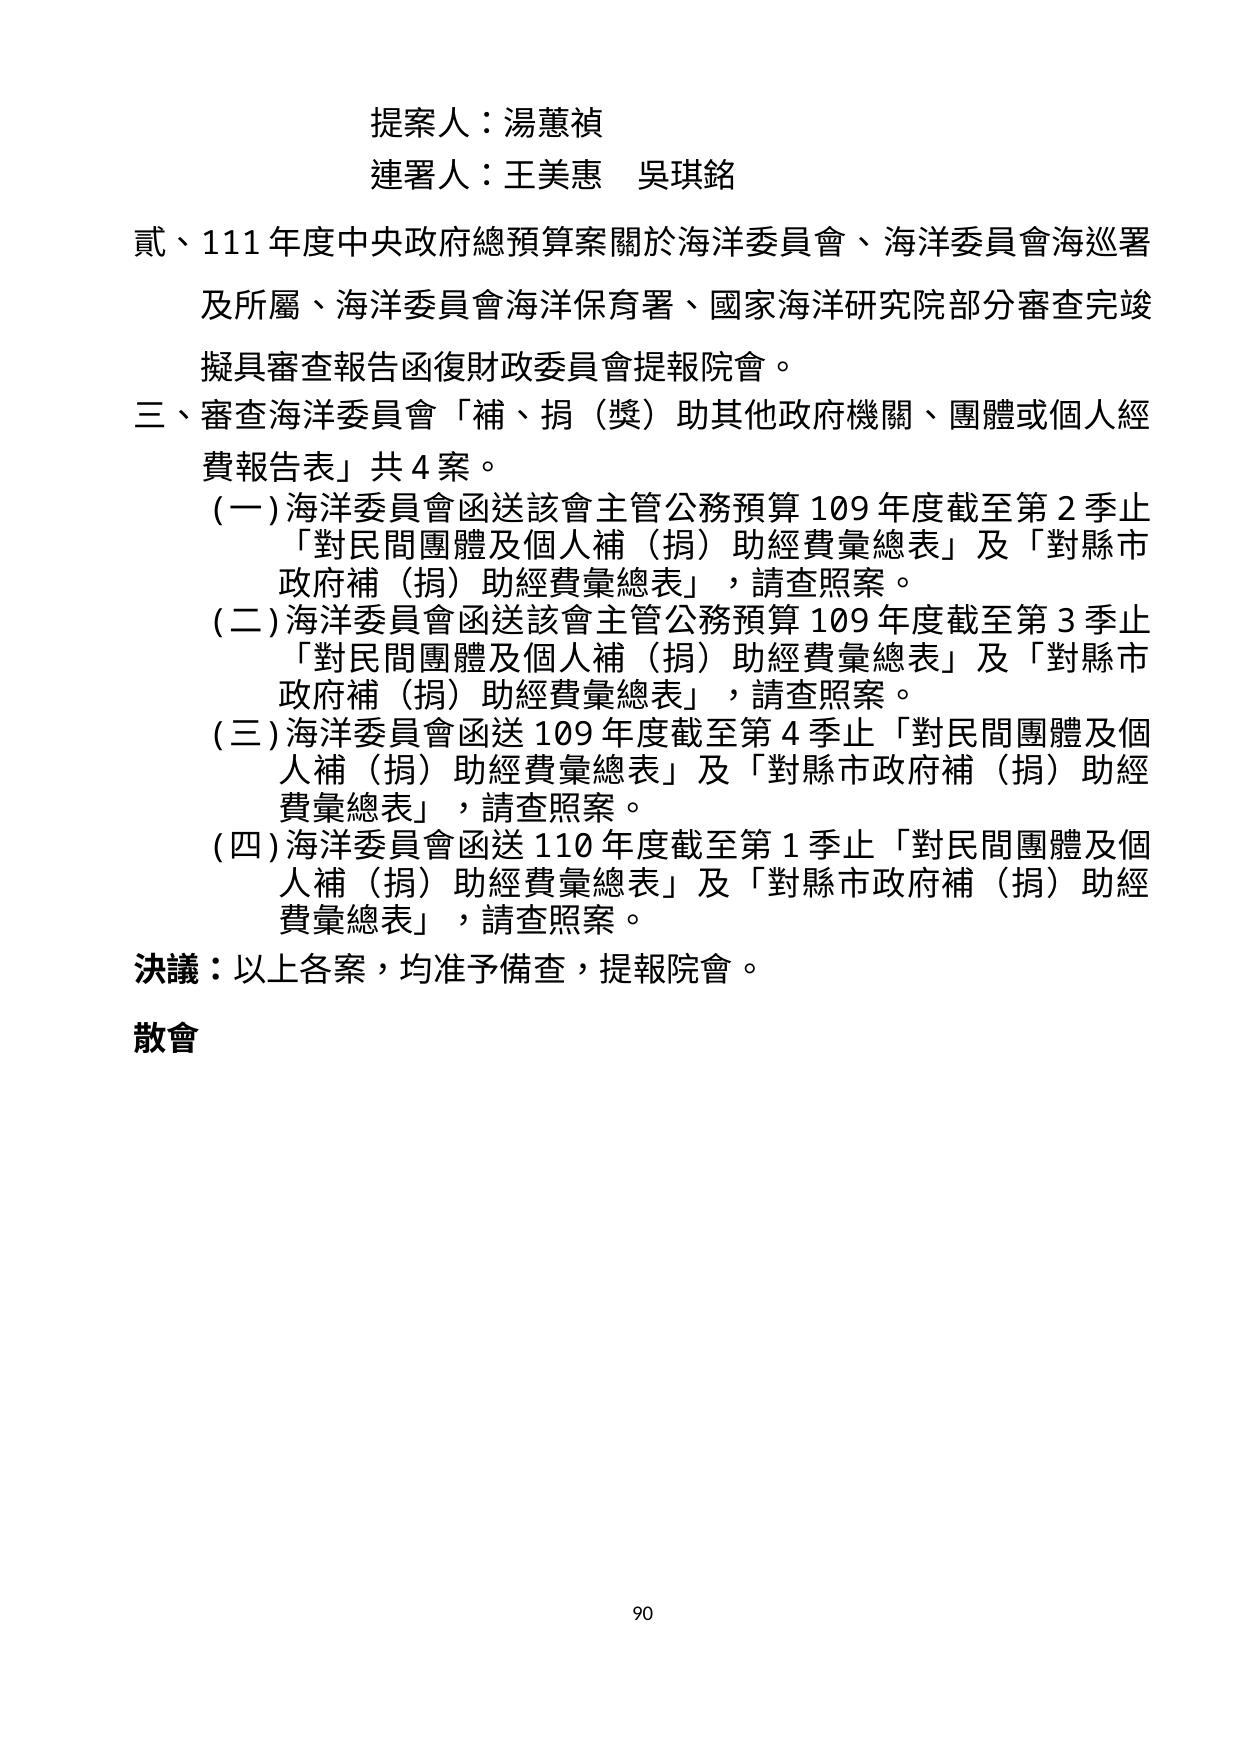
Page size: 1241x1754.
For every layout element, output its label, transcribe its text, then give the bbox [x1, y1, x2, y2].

text 貳、111年度中央政府總預算案關於海洋委員會、海洋委員會海巡署及所屬、海洋委員會海洋保育署、國家海洋研究院部分審查完竣，擬具審查報告函復財政委員會提報院會。 [133, 198, 1153, 386]
text (三)海洋委員會函送109年度截至第4季止「對民間團體及個人補（捐）助經費彙總表」及「對縣市政府補（捐）助經費彙總表」，請查照案。 [208, 715, 1152, 827]
text 連署人：王美惠 吳琪銘 [370, 146, 1152, 198]
text 提案人：湯蕙禎 [370, 94, 1152, 146]
text 散會 [133, 1011, 1211, 1061]
text (二)海洋委員會函送該會主管公務預算109年度截至第3季止「對民間團體及個人補（捐）助經費彙總表」及「對縣市政府補（捐）助經費彙總表」，請查照案。 [208, 602, 1152, 715]
text 決議：以上各案，均准予備查，提報院會。 [133, 940, 1152, 992]
text (一)海洋委員會函送該會主管公務預算109年度截至第2季止「對民間團體及個人補（捐）助經費彙總表」及「對縣市政府補（捐）助經費彙總表」，請查照案。 [208, 490, 1152, 602]
text (四)海洋委員會函送110年度截至第1季止「對民間團體及個人補（捐）助經費彙總表」及「對縣市政府補（捐）助經費彙總表」，請查照案。 [208, 827, 1152, 940]
text 三、審查海洋委員會「補、捐（獎）助其他政府機關、團體或個人經費報告表」共4案。 [133, 386, 1152, 490]
